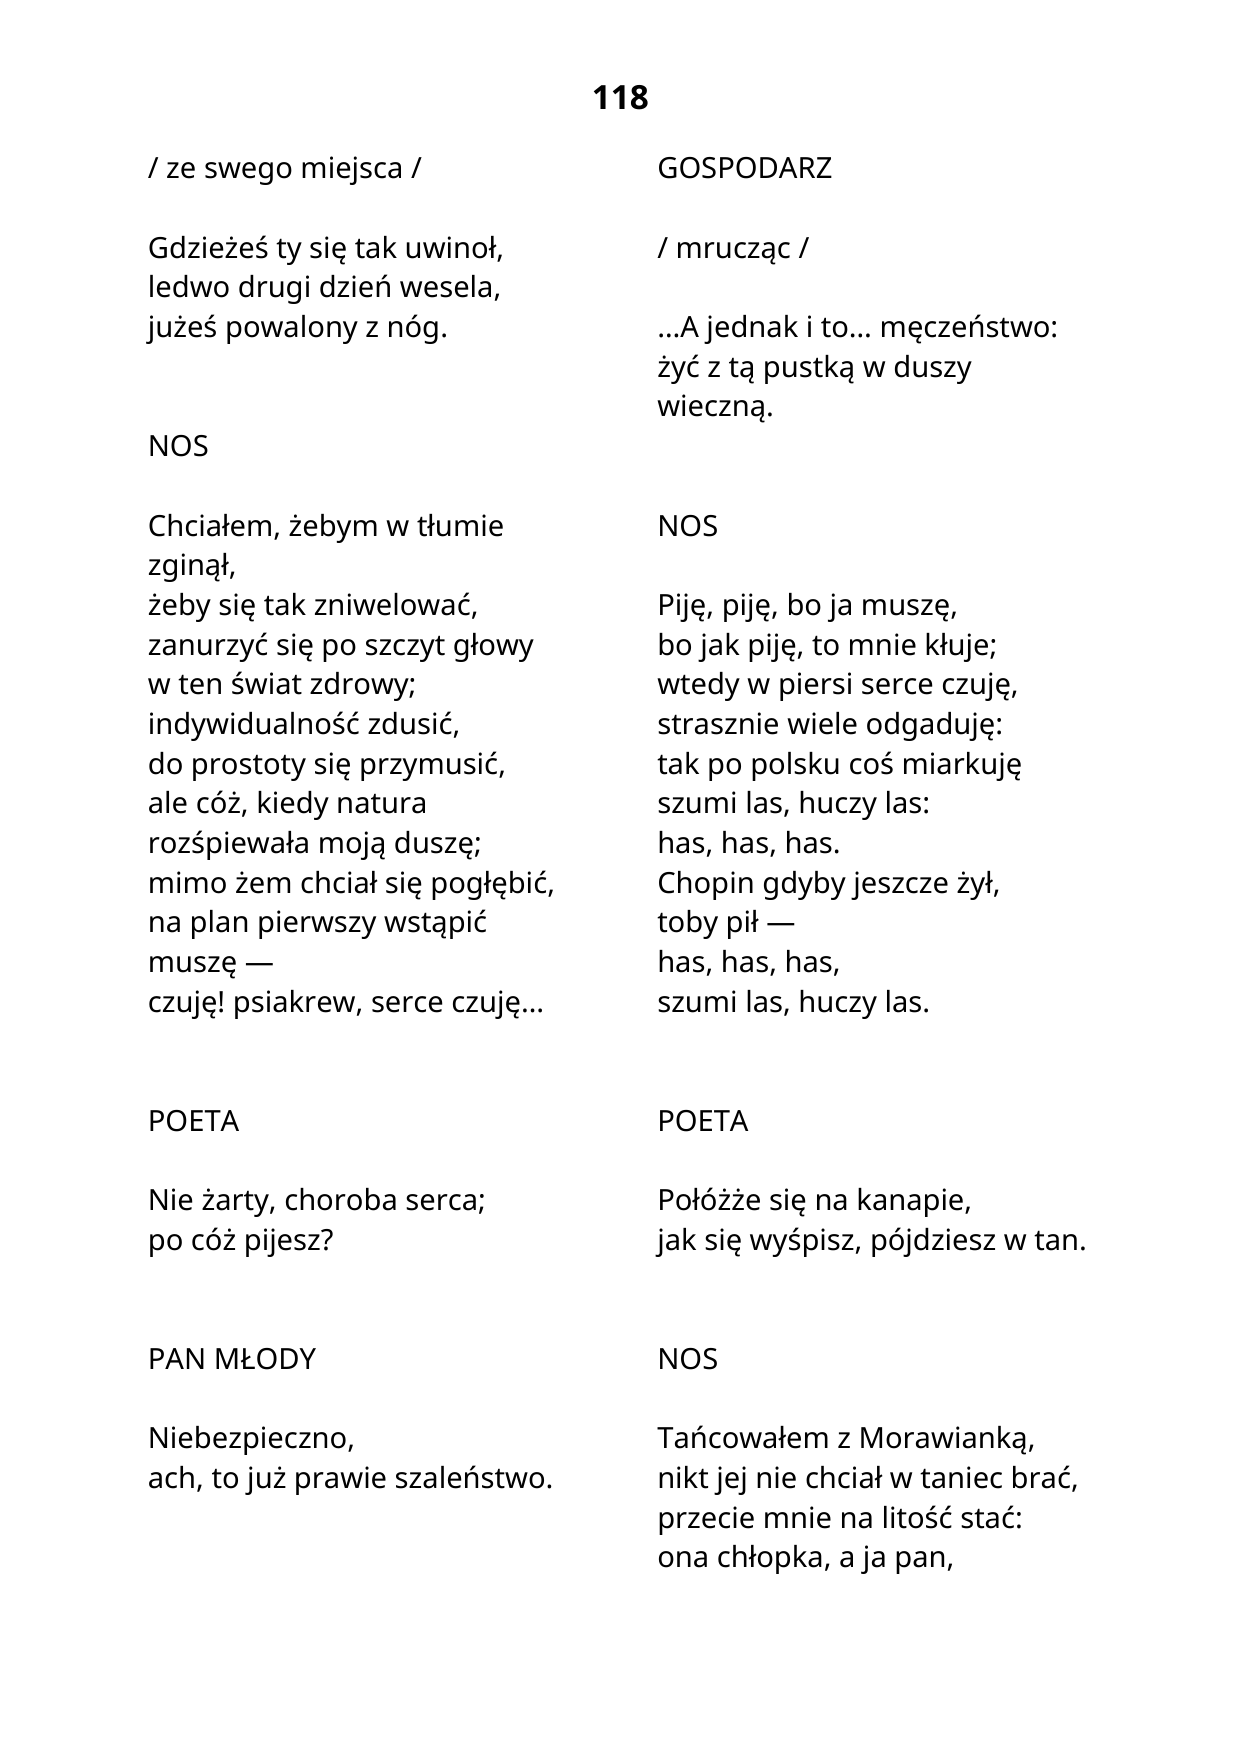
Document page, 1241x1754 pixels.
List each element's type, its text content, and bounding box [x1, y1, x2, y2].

text ach, to już prawie szaleństwo. [148, 1457, 583, 1497]
text Chopin gdyby jeszcze żył, [657, 862, 1093, 902]
text Połóżże się na kanapie, [657, 1179, 1093, 1219]
text jużeś powalony z nóg. [148, 306, 583, 346]
text GOSPODARZ [657, 148, 1093, 187]
text na plan pierwszy wstąpić muszę — [148, 902, 583, 981]
text strasznie wiele odgaduję: [657, 703, 1093, 743]
text / ze swego miejsca / [148, 148, 583, 187]
text w ten świat zdrowy; [148, 663, 583, 703]
text Gdzieżeś ty się tak uwinoł, [148, 227, 583, 267]
text żeby się tak zniwelować, [148, 584, 583, 624]
text żyć z tą pustką w duszy wieczną. [657, 346, 1093, 425]
text mimo żem chciał się pogłębić, [148, 862, 583, 902]
text Nie żarty, choroba serca; [148, 1179, 583, 1219]
text czuję! psiakrew, serce czuję… [148, 981, 583, 1021]
text / mrucząc / [657, 227, 1093, 267]
text has, has, has. [657, 822, 1093, 862]
text indywidualność zdusić, [148, 703, 583, 743]
text przecie mnie na litość stać: [657, 1497, 1093, 1537]
text szumi las, huczy las. [657, 981, 1093, 1021]
text NOS [657, 505, 1093, 544]
text wtedy w piersi serce czuję, [657, 663, 1093, 703]
text PAN MŁODY [148, 1338, 583, 1378]
text Tańcowałem z Morawianką, [657, 1418, 1093, 1457]
text …A jednak i to… męczeństwo: [657, 306, 1093, 346]
text NOS [148, 425, 583, 465]
text zanurzyć się po szczyt głowy [148, 624, 583, 663]
text Piję, piję, bo ja muszę, [657, 584, 1093, 624]
text Chciałem, żebym w tłumie zginął, [148, 505, 583, 584]
text POETA [657, 1100, 1093, 1140]
text do prostoty się przymusić, [148, 743, 583, 783]
text toby pił — [657, 902, 1093, 941]
text nikt jej nie chciał w taniec brać, [657, 1457, 1093, 1497]
text ale cóż, kiedy natura [148, 783, 583, 822]
text POETA [148, 1100, 583, 1140]
text bo jak piję, to mnie kłuje; [657, 624, 1093, 663]
text ona chłopka, a ja pan, [657, 1537, 1093, 1576]
text Niebezpieczno, [148, 1418, 583, 1457]
text NOS [657, 1338, 1093, 1378]
text po cóż pijesz? [148, 1219, 583, 1259]
text rozśpiewała moją duszę; [148, 822, 583, 862]
text has, has, has, [657, 941, 1093, 981]
text jak się wyśpisz, pójdziesz w tan. [657, 1219, 1093, 1259]
text ledwo drugi dzień wesela, [148, 267, 583, 306]
text szumi las, huczy las: [657, 783, 1093, 822]
text tak po polsku coś miarkuję [657, 743, 1093, 783]
